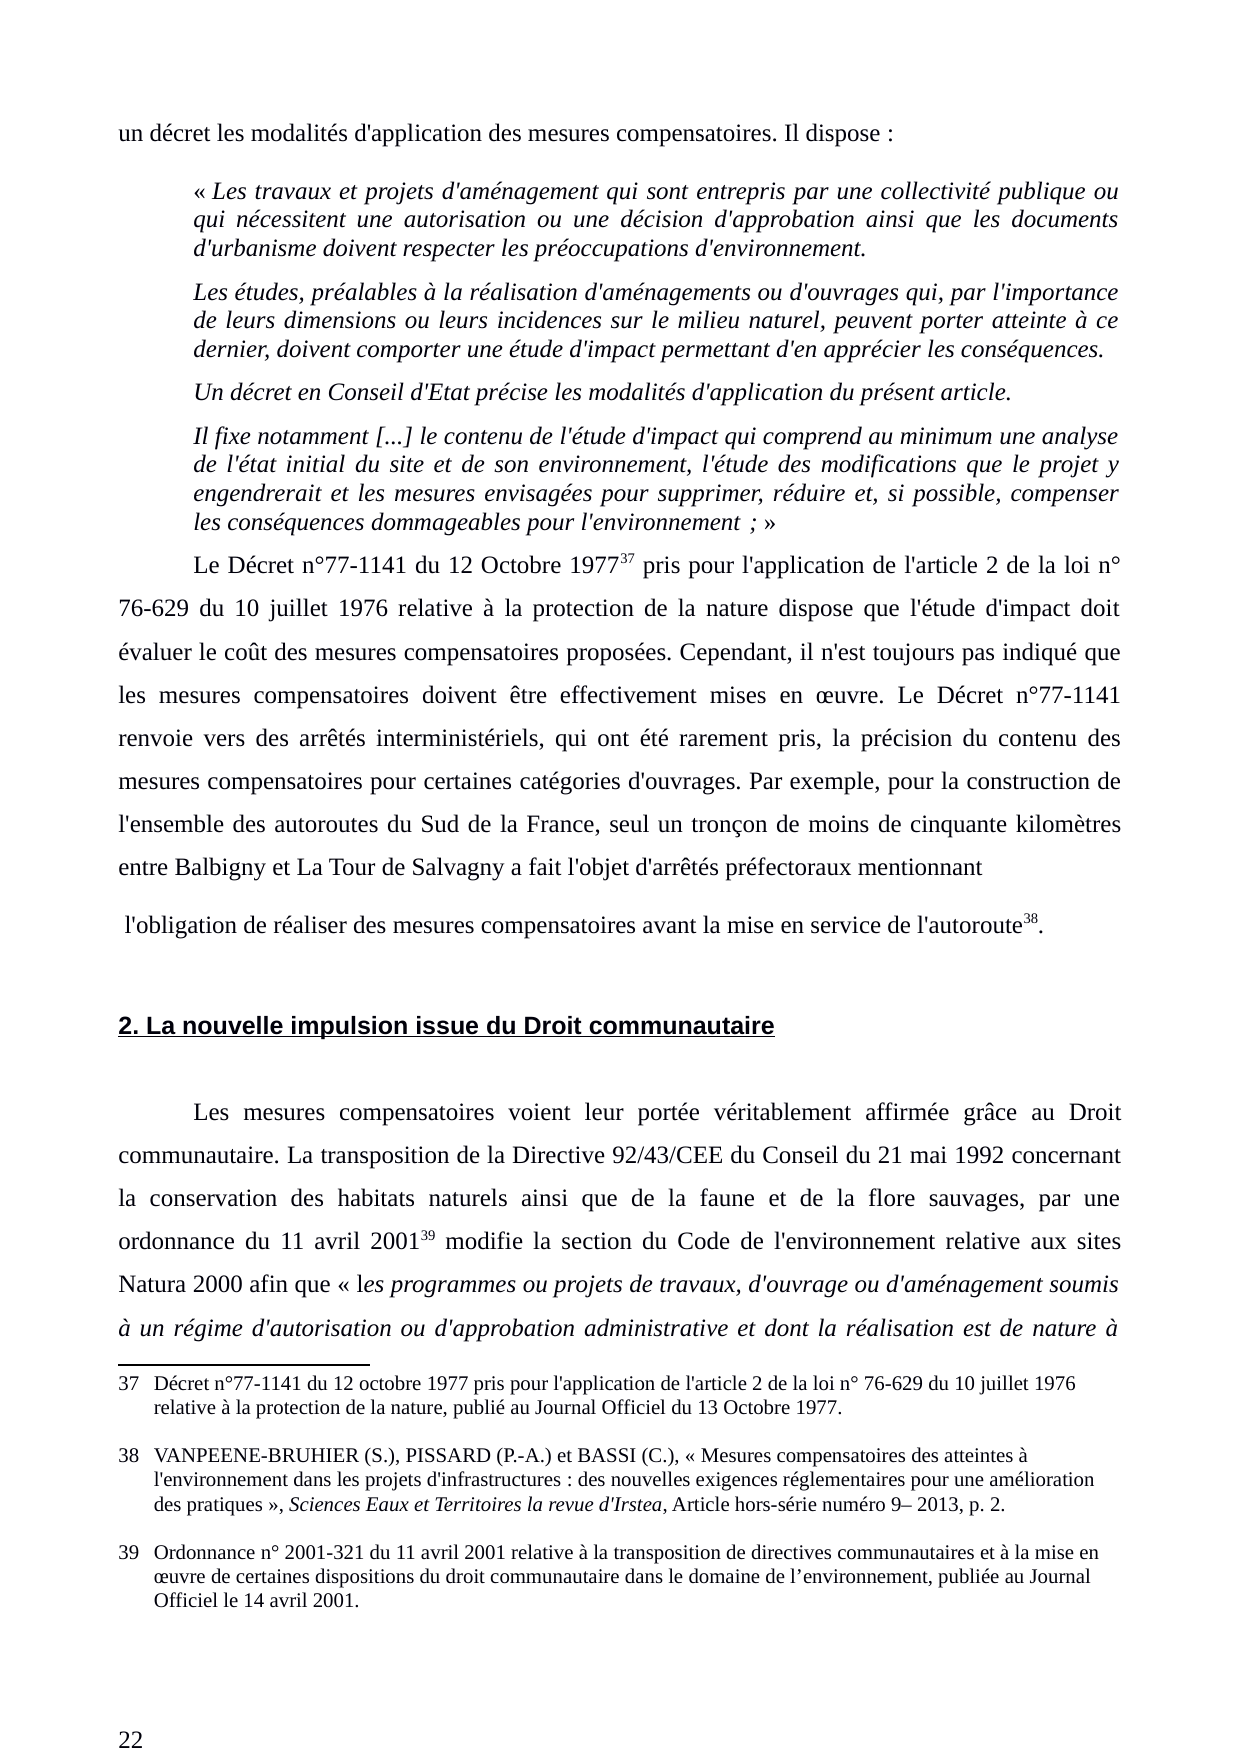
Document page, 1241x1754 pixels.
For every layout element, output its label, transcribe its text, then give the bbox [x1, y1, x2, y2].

text l'obligation de réaliser des mesures compensatoires avant la mise en service de l'autoroute. [118, 910, 1122, 939]
text Décret n°77-1141 du 12 octobre 1977 pris pour l'application de l'article 2 de la loi n° 76-629 du 10 juillet 1976 relative à la protection de la nature, publié au Journal Officiel du 13 Octobre 1977. [118, 1371, 1122, 1419]
text Les études, préalables à la réalisation d'aménagements ou d'ouvrages qui, par l'importance de leurs dimensions ou leurs incidences sur le milieu naturel, peuvent porter atteinte à ce dernier, doivent comporter une étude d'impact permettant d'en apprécier les conséquences. [193, 277, 1122, 363]
text Le Décret n°77-1141 du 12 Octobre 1977 pris pour l'application de l'article 2 de la loi n° 76-629 du 10 juillet 1976 relative à la protection de la nature dispose que l'étude d'impact doit évaluer le coût des mesures compensatoires proposées. Cependant, il n'est toujours pas indiqué que les mesures compensatoires doivent être effectivement mises en œuvre. Le Décret n°77-1141 renvoie vers des arrêtés interministériels, qui ont été rarement pris, la précision du contenu des mesures compensatoires pour certaines catégories d'ouvrages. Par exemple, pour la construction de l'ensemble des autoroutes du Sud de la France, seul un tronçon de moins de cinquante kilomètres entre Balbigny et La Tour de Salvagny a fait l'objet d'arrêtés préfectoraux mentionnant [118, 550, 1122, 881]
text Les mesures compensatoires voient leur portée véritablement affirmée grâce au Droit communautaire. La transposition de la Directive 92/43/CEE du Conseil du 21 mai 1992 concernant la conservation des habitats naturels ainsi que de la faune et de la flore sauvages, par une ordonnance du 11 avril 2001 modifie la section du Code de l'environnement relative aux sites Natura 2000 afin que « les programmes ou projets de travaux, d'ouvrage ou d'aménagement soumis à un régime d'autorisation ou d'approbation administrative et dont la réalisation est de nature à [118, 1097, 1122, 1341]
text Un décret en Conseil d'Etat précise les modalités d'application du présent article. [193, 377, 1122, 406]
text VANPEENE-BRUHIER (S.), PISSARD (P.-A.) et BASSI (C.), « Mesures compensatoires des atteintes à l'environnement dans les projets d'infrastructures : des nouvelles exigences réglementaires pour une amélioration des pratiques », Sciences Eaux et Territoires la revue d'Irstea, Article hors-série numéro 9– 2013, p. 2. [118, 1443, 1122, 1516]
text un décret les modalités d'application des mesures compensatoires. Il dispose : [118, 118, 1122, 147]
text Ordonnance n° 2001-321 du 11 avril 2001 relative à la transposition de directives communautaires et à la mise en œuvre de certaines dispositions du droit communautaire dans le domaine de l’environnement, publiée au Journal Officiel le 14 avril 2001. [118, 1539, 1122, 1612]
text 2. La nouvelle impulsion issue du Droit communautaire [118, 1011, 1122, 1039]
text « Les travaux et projets d'aménagement qui sont entrepris par une collectivité publique ou qui nécessitent une autorisation ou une décision d'approbation ainsi que les documents d'urbanisme doivent respecter les préoccupations d'environnement. [193, 176, 1122, 262]
text Il fixe notamment [...] le contenu de l'étude d'impact qui comprend au minimum une analyse de l'état initial du site et de son environnement, l'étude des modifications que le projet y engendrerait et les mesures envisagées pour supprimer, réduire et, si possible, compenser les conséquences dommageables pour l'environnement ; » [193, 421, 1122, 536]
